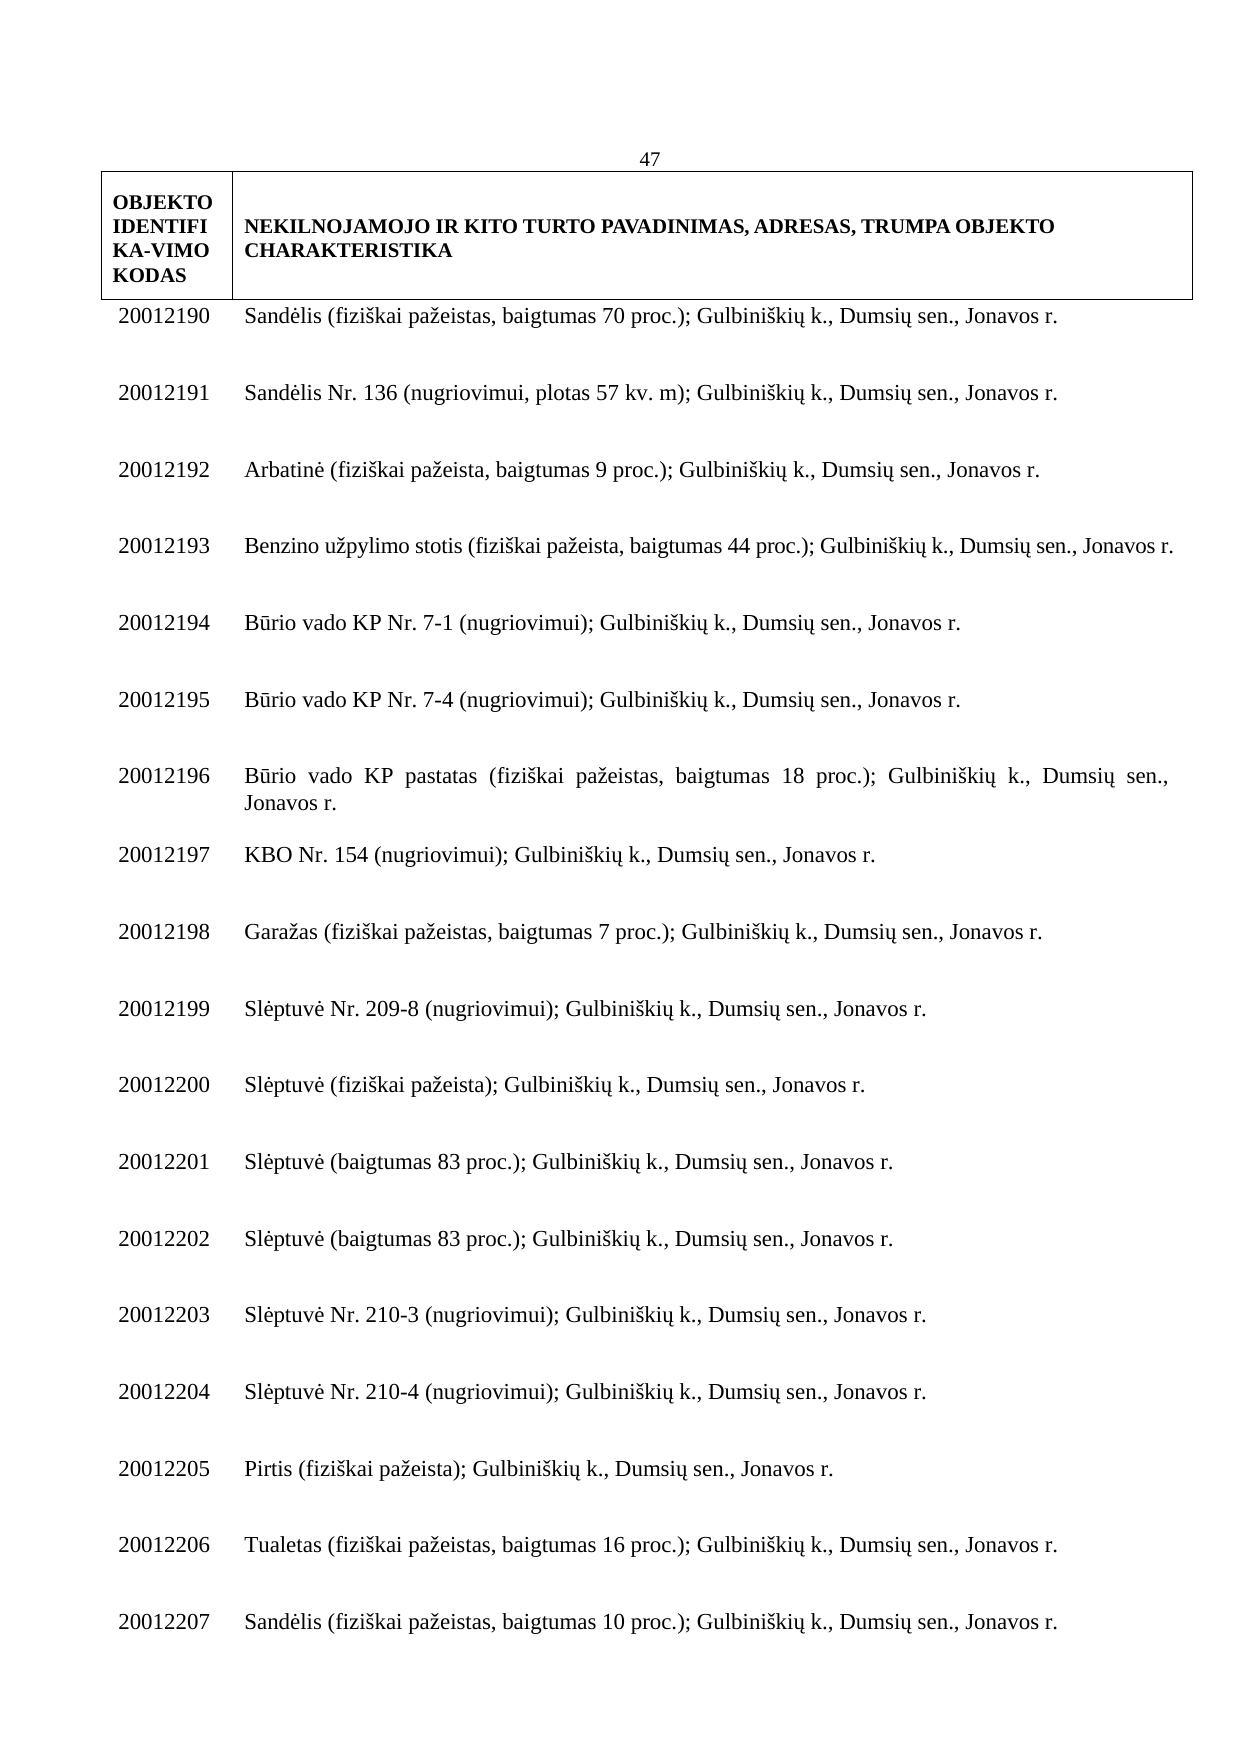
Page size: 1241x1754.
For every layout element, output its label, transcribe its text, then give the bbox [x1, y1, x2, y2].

table_cell [1193, 1455, 1198, 1505]
table_cell 20012202 [101, 1225, 233, 1275]
table_cell [101, 1199, 1198, 1225]
table_cell 20012207 [101, 1608, 233, 1658]
table_cell 20012197 [101, 842, 233, 892]
table_cell [101, 353, 1198, 379]
table_cell 20012191 [101, 379, 233, 429]
table_cell [101, 892, 1198, 918]
table_cell Slėptuvė Nr. 210-3 (nugriovimui); Gulbiniškių k., Dumsių sen., Jonavos r. [233, 1302, 1192, 1352]
table_cell [101, 506, 1198, 532]
table_cell Būrio vado KP pastatas (fiziškai pažeistas, baigtumas 18 proc.); Gulbiniškių k., Dumsių sen., Jonavos r. [233, 763, 1192, 815]
table_cell 20012206 [101, 1532, 233, 1582]
table_cell Slėptuvė Nr. 209-8 (nugriovimui); Gulbiniškių k., Dumsių sen., Jonavos r. [233, 995, 1192, 1045]
table_cell [1193, 1148, 1198, 1198]
table_cell 20012190 [101, 303, 233, 353]
table_cell Slėptuvė (fiziškai pažeista); Gulbiniškių k., Dumsių sen., Jonavos r. [233, 1072, 1192, 1122]
table_cell [1193, 609, 1198, 659]
table_cell 20012195 [101, 686, 233, 736]
table_cell 20012200 [101, 1072, 233, 1122]
table_cell 20012194 [101, 609, 233, 659]
table_cell [1193, 303, 1198, 353]
table_cell Sandėlis (fiziškai pažeistas, baigtumas 10 proc.); Gulbiniškių k., Dumsių sen., Jonavos r. [233, 1608, 1192, 1658]
table_cell Benzino užpylimo stotis (fiziškai pažeista, baigtumas 44 proc.); Gulbiniškių k., Dumsių sen., Jonavos r. [233, 533, 1192, 583]
table_cell KBO Nr. 154 (nugriovimui); Gulbiniškių k., Dumsių sen., Jonavos r. [233, 842, 1192, 892]
table_cell [101, 583, 1198, 609]
table_cell [1193, 842, 1198, 892]
table_cell [101, 1275, 1198, 1302]
table_cell 20012201 [101, 1148, 233, 1198]
table_cell [101, 1429, 1198, 1455]
table_cell [101, 1352, 1198, 1378]
table_cell Garažas (fiziškai pažeistas, baigtumas 7 proc.); Gulbiniškių k., Dumsių sen., Jonavos r. [233, 918, 1192, 968]
table_cell [1193, 1302, 1198, 1352]
table_cell Slėptuvė (baigtumas 83 proc.); Gulbiniškių k., Dumsių sen., Jonavos r. [233, 1148, 1192, 1198]
table_cell [1193, 995, 1198, 1045]
table_cell 20012198 [101, 918, 233, 968]
table_cell Būrio vado KP Nr. 7-1 (nugriovimui); Gulbiniškių k., Dumsių sen., Jonavos r. [233, 609, 1192, 659]
table_cell [1193, 918, 1198, 968]
table_cell [101, 815, 1198, 842]
table_cell 20012204 [101, 1378, 233, 1428]
table_cell [1193, 1532, 1198, 1582]
table_cell [1193, 686, 1198, 736]
table_cell [101, 660, 1198, 686]
table_cell Slėptuvė Nr. 210-4 (nugriovimui); Gulbiniškių k., Dumsių sen., Jonavos r. [233, 1378, 1192, 1428]
table_cell [1193, 763, 1198, 815]
table_cell [101, 1659, 1198, 1685]
table_cell [101, 1505, 1198, 1532]
table_cell [101, 969, 1198, 995]
table_cell 20012193 [101, 533, 233, 583]
table_cell 20012199 [101, 995, 233, 1045]
table_cell [1193, 533, 1198, 583]
table_cell Slėptuvė (baigtumas 83 proc.); Gulbiniškių k., Dumsių sen., Jonavos r. [233, 1225, 1192, 1275]
table_cell [101, 1122, 1198, 1148]
table_cell Arbatinė (fiziškai pažeista, baigtumas 9 proc.); Gulbiniškių k., Dumsių sen., Jonavos r. [233, 456, 1192, 506]
table_cell Tualetas (fiziškai pažeistas, baigtumas 16 proc.); Gulbiniškių k., Dumsių sen., Jonavos r. [233, 1532, 1192, 1582]
table_cell [1193, 1608, 1198, 1658]
table_cell 20012203 [101, 1302, 233, 1352]
table_cell Pirtis (fiziškai pažeista); Gulbiniškių k., Dumsių sen., Jonavos r. [233, 1455, 1192, 1505]
table_cell [1193, 1225, 1198, 1275]
table_cell [1193, 1378, 1198, 1428]
table_cell Sandėlis (fiziškai pažeistas, baigtumas 70 proc.); Gulbiniškių k., Dumsių sen., Jonavos r. [233, 303, 1192, 353]
table_cell [101, 736, 1198, 762]
table_cell 20012192 [101, 456, 233, 506]
table_cell 20012205 [101, 1455, 233, 1505]
table_cell [101, 430, 1198, 456]
table_cell [1193, 379, 1198, 429]
table_cell [101, 1582, 1198, 1608]
table_cell Sandėlis Nr. 136 (nugriovimui, plotas 57 kv. m); Gulbiniškių k., Dumsių sen., Jonavos r. [233, 379, 1192, 429]
table_cell Būrio vado KP Nr. 7-4 (nugriovimui); Gulbiniškių k., Dumsių sen., Jonavos r. [233, 686, 1192, 736]
table_cell [101, 1045, 1198, 1072]
table_cell 20012196 [101, 763, 233, 815]
table_cell [1193, 1072, 1198, 1122]
table_cell [1193, 456, 1198, 506]
